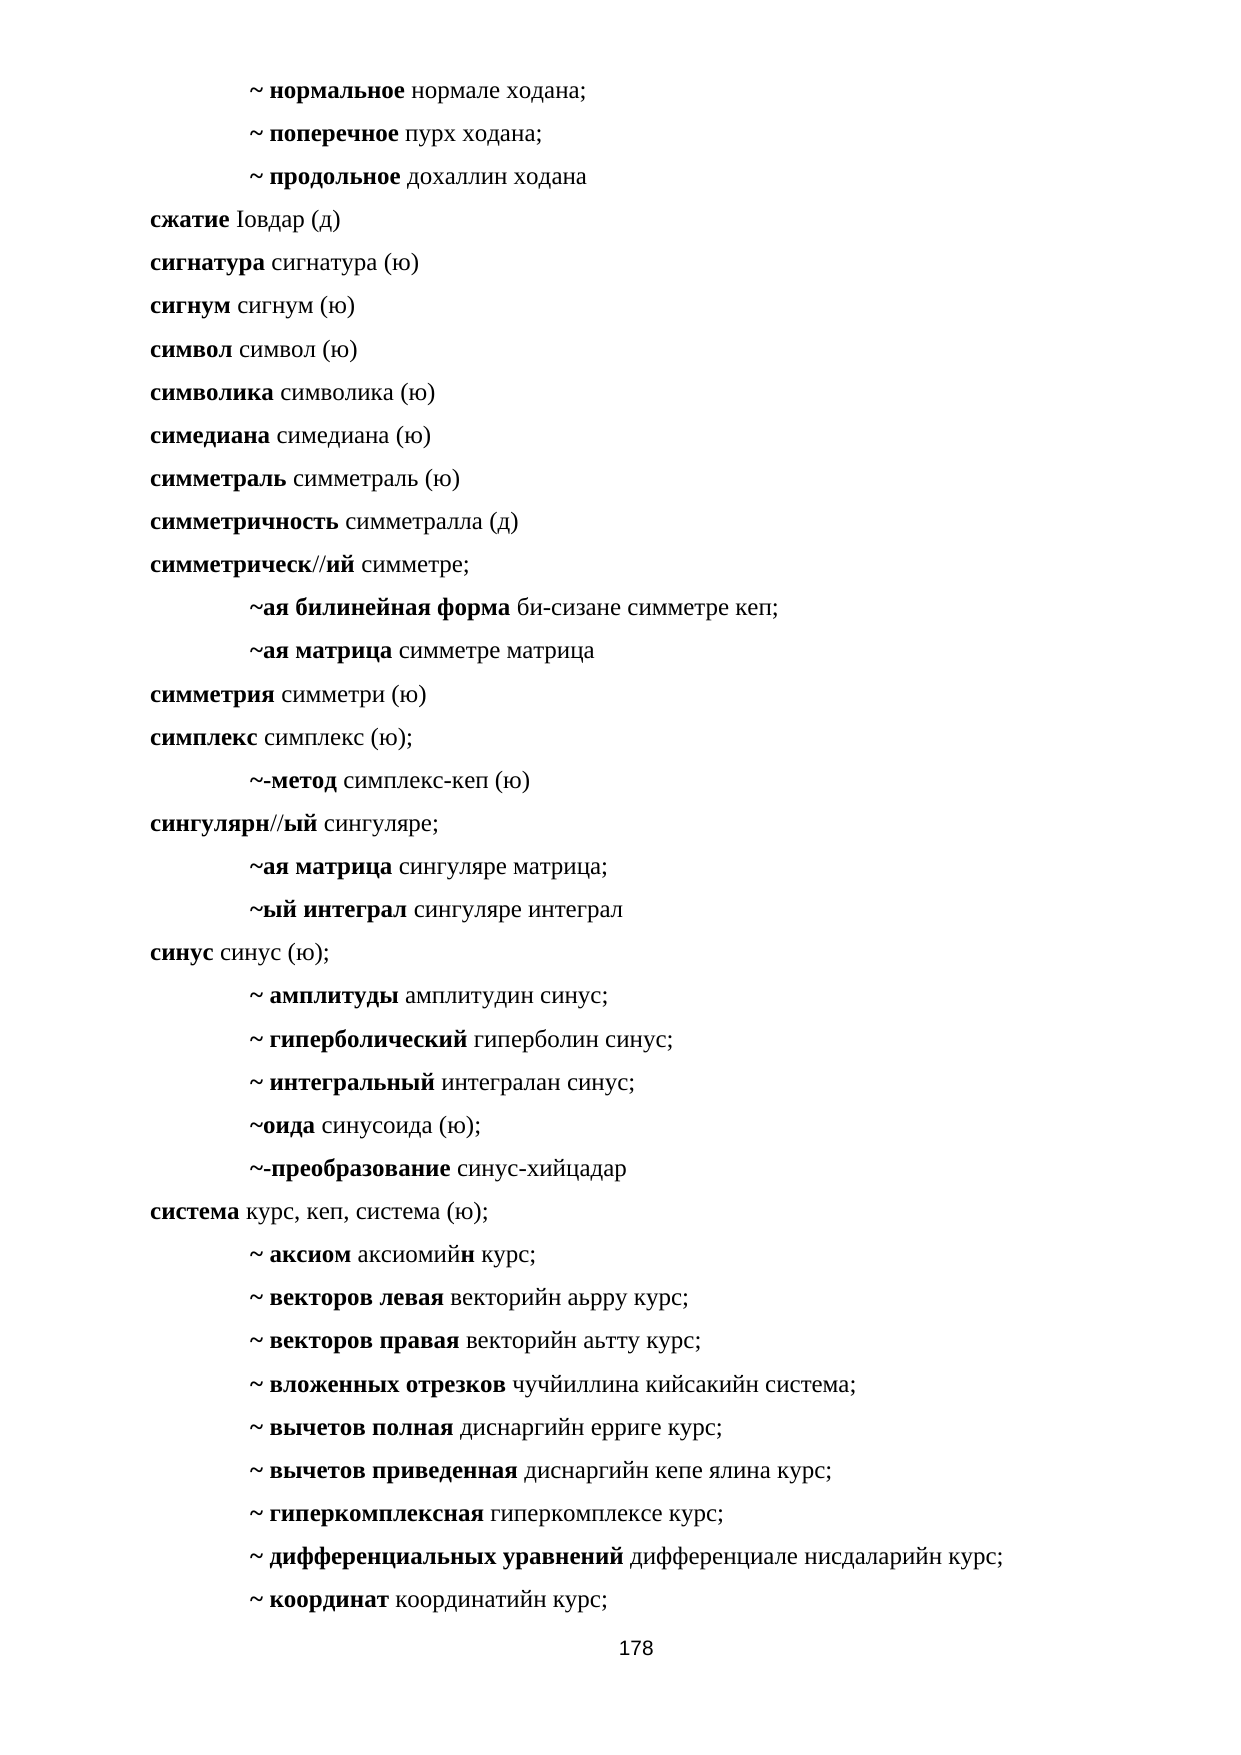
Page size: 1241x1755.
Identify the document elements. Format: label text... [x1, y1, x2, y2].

text симметричность симметралла (д) [150, 506, 1122, 535]
text симметрическ//ий симметре; ~ая билинейная форма би-сизане симметре кеп; ~ая матрица симметре матрица [150, 549, 1122, 664]
text символика символика (ю) [150, 377, 1122, 406]
text сигнатура сигнатура (ю) [150, 247, 1122, 276]
text симметраль симметраль (ю) [150, 463, 1122, 492]
text симедиана симедиана (ю) [150, 420, 1122, 449]
text символ символ (ю) [150, 334, 1122, 362]
text синус синус (ю); ~ амплитуды амплитудин синус; ~ гиперболический гиперболин синус; ~ интегральный интегралан синус; ~оида синусоида (ю); ~-преобразование синус-хийцадар [150, 937, 1122, 1182]
text сжатие Ӏовдар (д) [150, 204, 1122, 233]
text система курс, кеп, система (ю); ~ аксиом аксиомийн курс; ~ векторов левая векторийн аьрру курс; ~ векторов правая векторийн аьтту курс; ~ вложенных отрезков чучйиллина кийсакийн система; ~ вычетов полная диснаргийн ерриге курс; ~ вычетов приведенная диснаргийн кепе ялина курс; ~ гиперкомплексная гиперкомплексе курс; ~ дифференциальных уравнений дифференциале нисдаларийн курс; ~ координат координатийн курс; [150, 1196, 1122, 1613]
text сигнум сигнум (ю) [150, 291, 1122, 319]
text ~ нормальное нормале ходана; ~ поперечное пурх ходана; ~ продольное дохаллин ходана [150, 75, 1122, 190]
text симметрия симметри (ю) [150, 679, 1122, 707]
text сингулярн//ый сингуляре; ~ая матрица сингуляре матрица; ~ый интеграл сингуляре интеграл [150, 808, 1122, 923]
text симплекс симплекс (ю); ~-метод симплекс-кеп (ю) [150, 722, 1122, 794]
